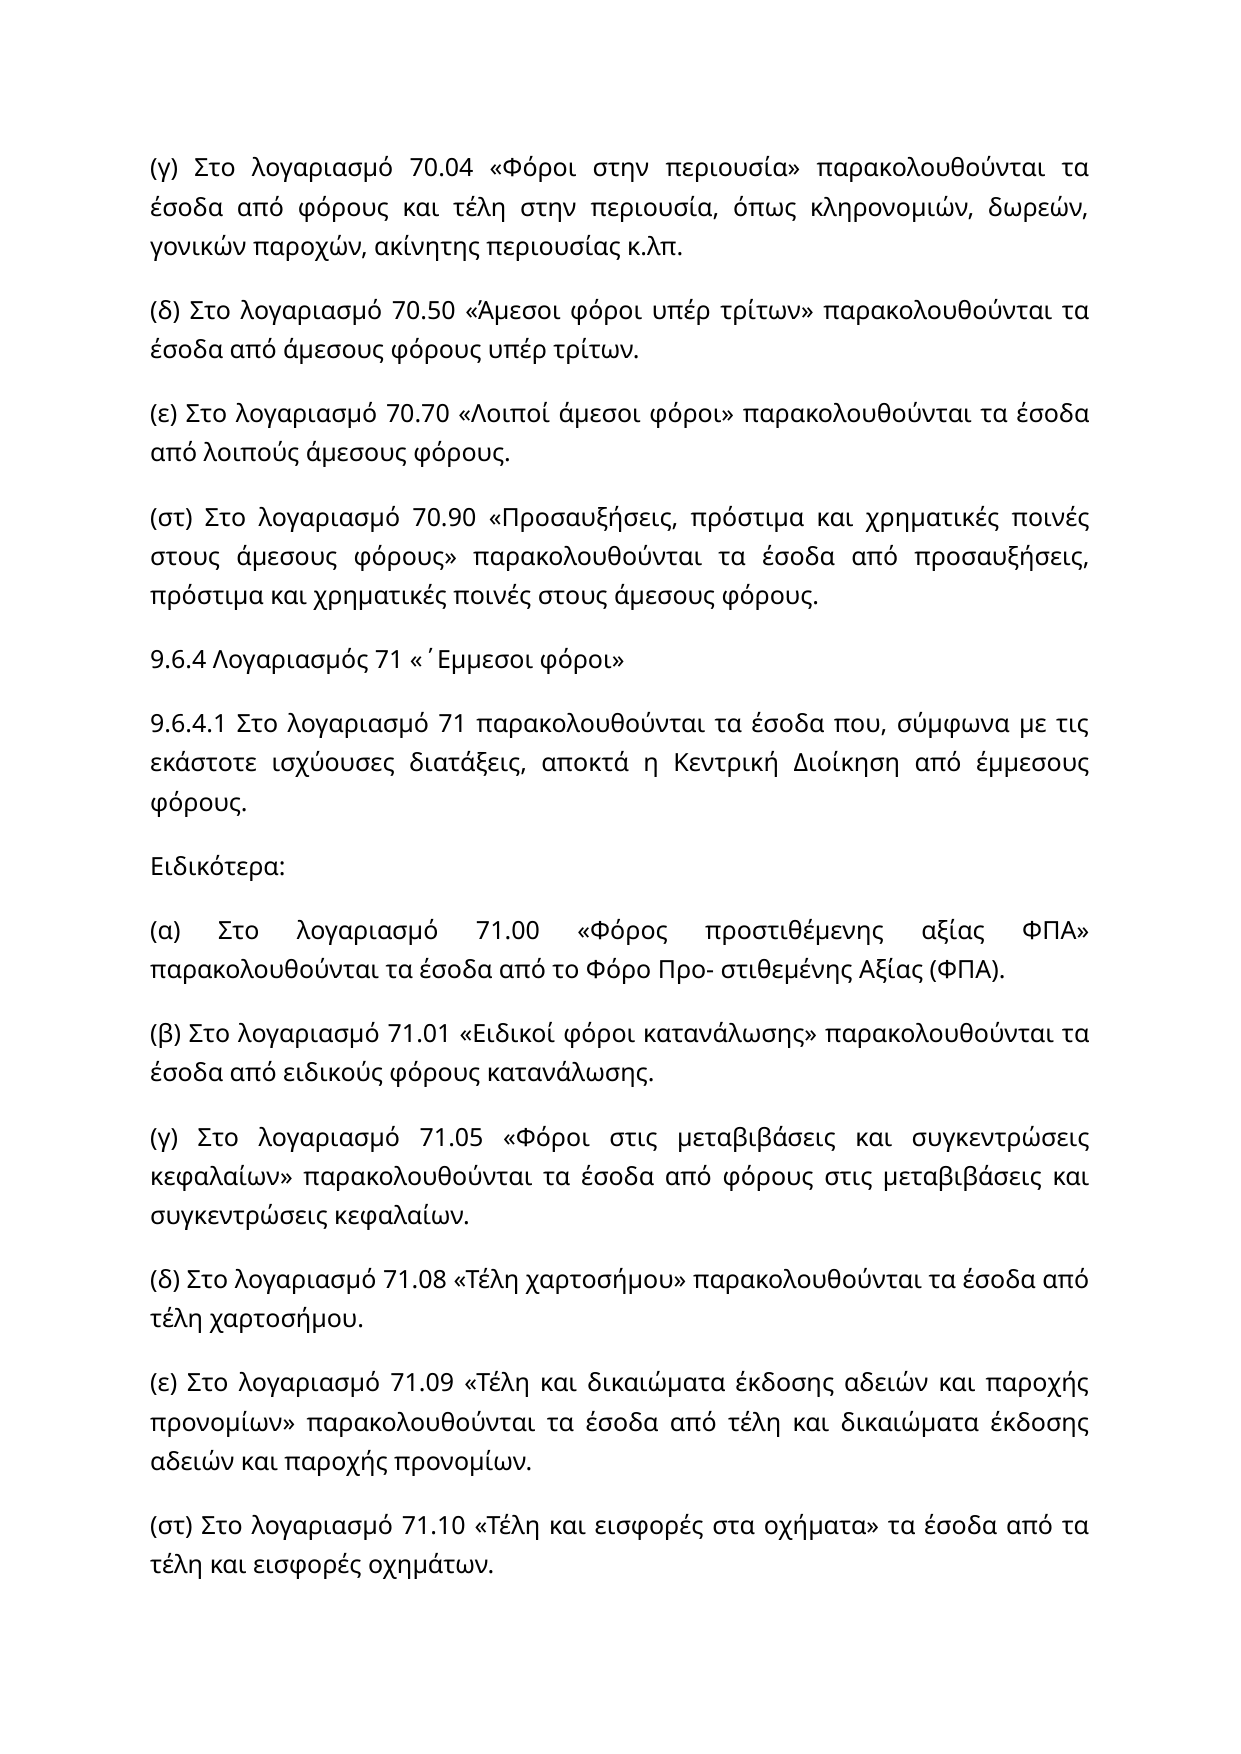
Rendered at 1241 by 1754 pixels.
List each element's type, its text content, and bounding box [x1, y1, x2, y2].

text 9.6.4.1 Στο λογαριασμό 71 παρακολουθούνται τα έσοδα που, σύμφωνα με τις εκάστοτε ισχύουσες διατάξεις, αποκτά η Κεντρική Διοίκηση από έμμεσους φόρους. [150, 706, 1090, 818]
text (ε) Στο λογαριασμό 71.09 «Τέλη και δικαιώματα έκδοσης αδειών και παροχής προνομίων» παρακολουθούνται τα έσοδα από τέλη και δικαιώματα έκδοσης αδειών και παροχής προνομίων. [150, 1365, 1090, 1477]
text (γ) Στο λογαριασμό 70.04 «Φόροι στην περιουσία» παρακολουθούνται τα έσοδα από φόρους και τέλη στην περιουσία, όπως κληρονομιών, δωρεών, γονικών παροχών, ακίνητης περιουσίας κ.λπ. [150, 150, 1090, 262]
text (στ) Στο λογαριασμό 70.90 «Προσαυξήσεις, πρόστιμα και χρηματικές ποινές στους άμεσους φόρους» παρακολουθούνται τα έσοδα από προσαυξήσεις, πρόστιμα και χρηματικές ποινές στους άμεσους φόρους. [150, 499, 1090, 612]
text (α) Στο λογαριασμό 71.00 «Φόρος προστιθέμενης αξίας ΦΠΑ» παρακολουθούνται τα έσοδα από το Φόρο Προ- στιθεμένης Αξίας (ΦΠΑ). [150, 912, 1090, 986]
text (β) Στο λογαριασμό 71.01 «Ειδικοί φόροι κατανάλωσης» παρακολουθούνται τα έσοδα από ειδικούς φόρους κατανάλωσης. [150, 1016, 1090, 1089]
text (δ) Στο λογαριασμό 70.50 «Άμεσοι φόροι υπέρ τρίτων» παρακολουθούνται τα έσοδα από άμεσους φόρους υπέρ τρίτων. [150, 292, 1090, 366]
text (ε) Στο λογαριασμό 70.70 «Λοιποί άμεσοι φόροι» παρακολουθούνται τα έσοδα από λοιπούς άμεσους φόρους. [150, 396, 1090, 469]
text (δ) Στο λογαριασμό 71.08 «Τέλη χαρτοσήμου» παρακολουθούνται τα έσοδα από τέλη χαρτοσήμου. [150, 1262, 1090, 1335]
text 9.6.4 Λογαριασμός 71 «΄Εμμεσοι φόροι» [150, 642, 1090, 676]
text (γ) Στο λογαριασμό 71.05 «Φόροι στις μεταβιβάσεις και συγκεντρώσεις κεφαλαίων» παρακολουθούνται τα έσοδα από φόρους στις μεταβιβάσεις και συγκεντρώσεις κεφαλαίων. [150, 1119, 1090, 1232]
text Ειδικότερα: [150, 848, 1090, 882]
text (στ) Στο λογαριασμό 71.10 «Τέλη και εισφορές στα οχήματα» τα έσοδα από τα τέλη και εισφορές οχημάτων. [150, 1507, 1090, 1581]
